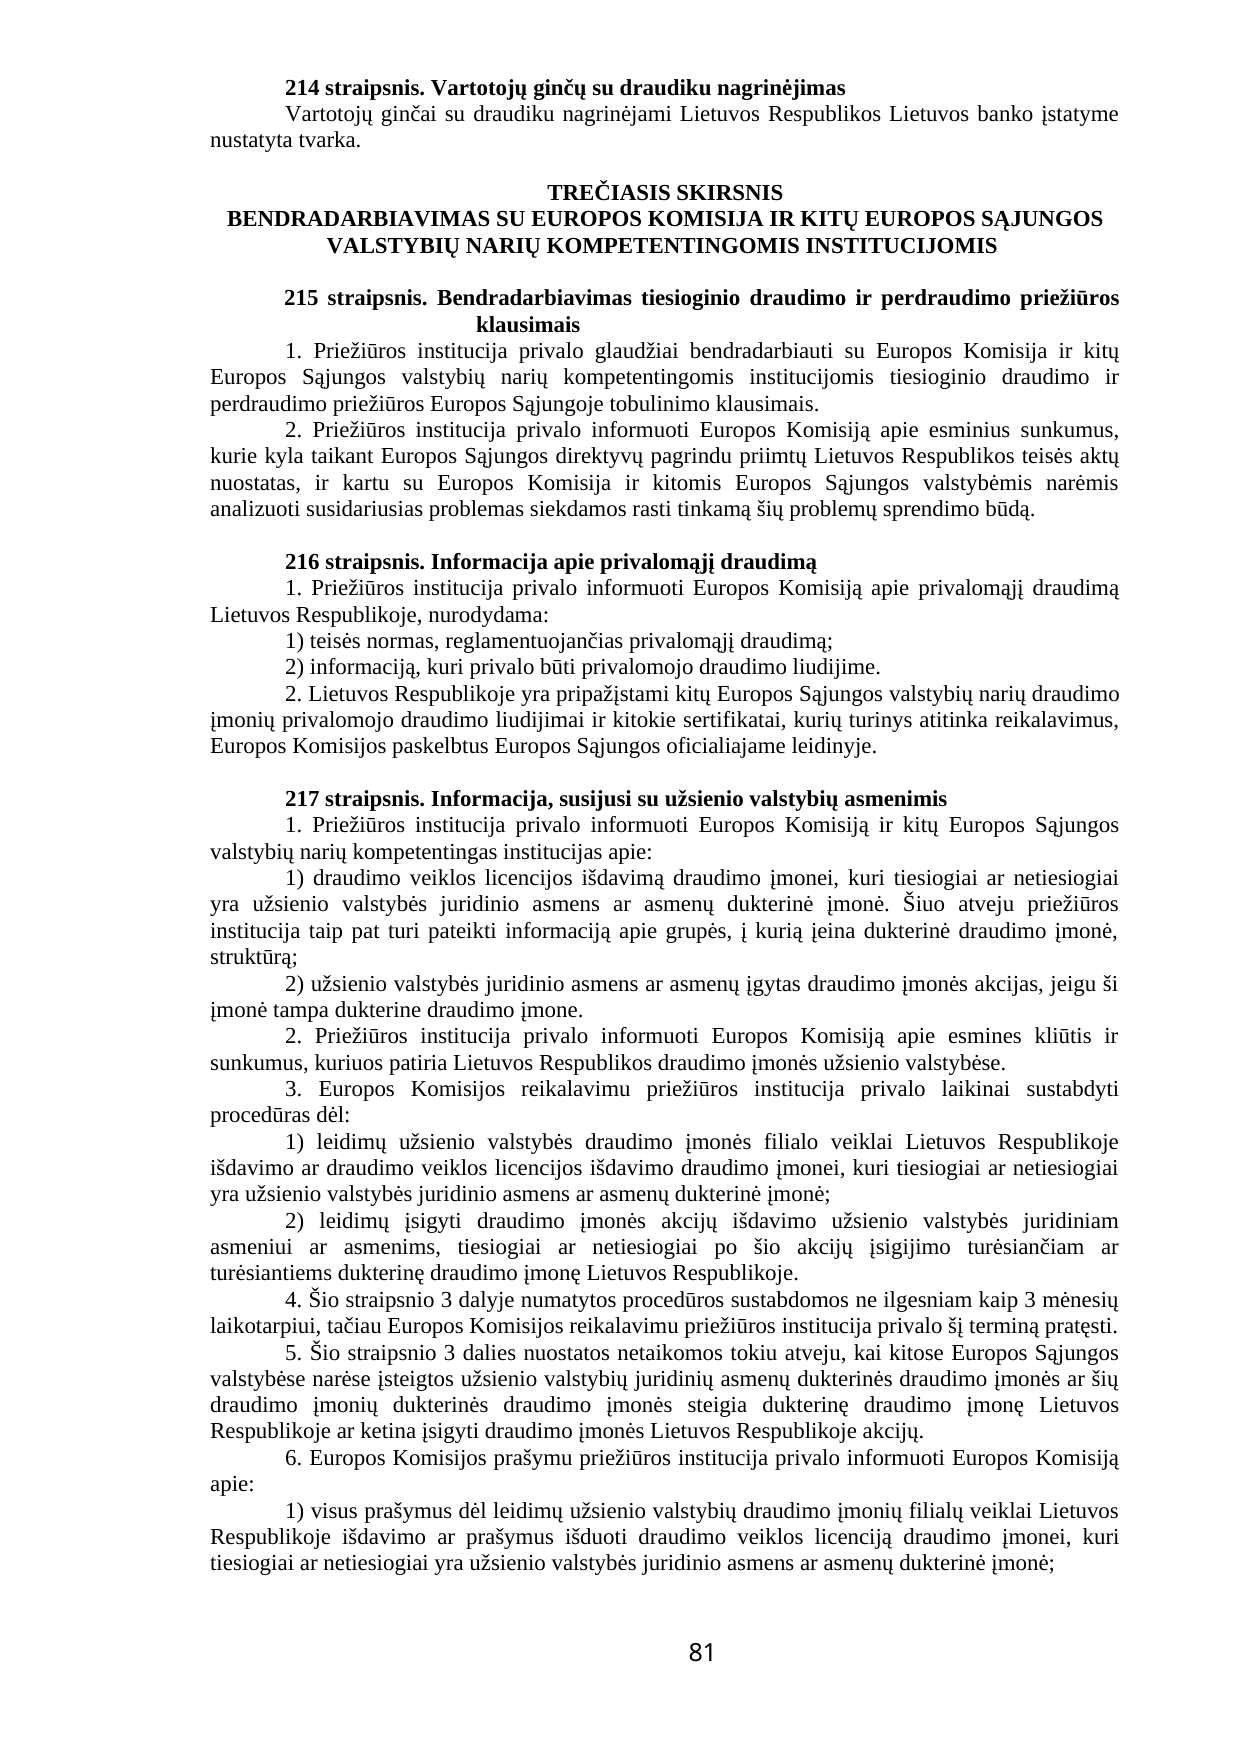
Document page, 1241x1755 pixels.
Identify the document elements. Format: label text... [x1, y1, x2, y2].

text 1) leidimų užsienio valstybės draudimo įmonės filialo veiklai Lietuvos Respublikoje išdavimo ar draudimo veiklos licencijos išdavimo draudimo įmonei, kuri tiesiogiai ar netiesiogiai yra užsienio valstybės juridinio asmens ar asmenų dukterinė įmonė; [210, 1128, 1120, 1207]
text 1) visus prašymus dėl leidimų užsienio valstybių draudimo įmonių filialų veiklai Lietuvos Respublikoje išdavimo ar prašymus išduoti draudimo veiklos licenciją draudimo įmonei, kuri tiesiogiai ar netiesiogiai yra užsienio valstybės juridinio asmens ar asmenų dukterinė įmonė; [210, 1497, 1120, 1576]
text 2. Priežiūros institucija privalo informuoti Europos Komisiją apie esminius sunkumus, kurie kyla taikant Europos Sąjungos direktyvų pagrindu priimtų Lietuvos Respublikos teisės aktų nuostatas, ir kartu su Europos Komisija ir kitomis Europos Sąjungos valstybėmis narėmis analizuoti susidariusias problemas siekdamos rasti tinkamą šių problemų sprendimo būdą. [210, 416, 1120, 522]
text 1) draudimo veiklos licencijos išdavimą draudimo įmonei, kuri tiesiogiai ar netiesiogiai yra užsienio valstybės juridinio asmens ar asmenų dukterinė įmonė. Šiuo atveju priežiūros institucija taip pat turi pateikti informaciją apie grupės, į kurią įeina dukterinė draudimo įmonė, struktūrą; [210, 864, 1120, 969]
text 2) užsienio valstybės juridinio asmens ar asmenų įgytas draudimo įmonės akcijas, jeigu ši įmonė tampa dukterine draudimo įmone. [210, 969, 1120, 1022]
text 2) informaciją, kuri privalo būti privalomojo draudimo liudijime. [210, 653, 1120, 680]
text 2. Priežiūros institucija privalo informuoti Europos Komisiją apie esmines kliūtis ir sunkumus, kuriuos patiria Lietuvos Respublikos draudimo įmonės užsienio valstybėse. [210, 1022, 1120, 1075]
text 5. Šio straipsnio 3 dalies nuostatos netaikomos tokiu atveju, kai kitose Europos Sąjungos valstybėse narėse įsteigtos užsienio valstybių juridinių asmenų dukterinės draudimo įmonės ar šių draudimo įmonių dukterinės draudimo įmonės steigia dukterinę draudimo įmonę Lietuvos Respublikoje ar ketina įsigyti draudimo įmonės Lietuvos Respublikoje akcijų. [210, 1338, 1120, 1444]
subtitle 214 straipsnis. Vartotojų ginčų su draudiku nagrinėjimas [210, 73, 1120, 100]
text 215 straipsnis. Bendradarbiavimas tiesioginio draudimo ir perdraudimo priežiūros klausimais [284, 284, 1120, 337]
text 216 straipsnis. Informacija apie privalomąjį draudimą [210, 548, 1120, 574]
text 1. Priežiūros institucija privalo glaudžiai bendradarbiauti su Europos Komisija ir kitų Europos Sąjungos valstybių narių kompetentingomis institucijomis tiesioginio draudimo ir perdraudimo priežiūros Europos Sąjungoje tobulinimo klausimais. [210, 337, 1120, 416]
text 2. Lietuvos Respublikoje yra pripažįstami kitų Europos Sąjungos valstybių narių draudimo įmonių privalomojo draudimo liudijimai ir kitokie sertifikatai, kurių turinys atitinka reikalavimus, Europos Komisijos paskelbtus Europos Sąjungos oficialiajame leidinyje. [210, 680, 1120, 759]
text 4. Šio straipsnio 3 dalyje numatytos procedūros sustabdomos ne ilgesniam kaip 3 mėnesių laikotarpiui, tačiau Europos Komisijos reikalavimu priežiūros institucija privalo šį terminą pratęsti. [210, 1286, 1120, 1338]
text 3. Europos Komisijos reikalavimu priežiūros institucija privalo laikinai sustabdyti procedūras dėl: [210, 1075, 1120, 1128]
text 6. Europos Komisijos prašymu priežiūros institucija privalo informuoti Europos Komisiją apie: [210, 1444, 1120, 1497]
text 1) teisės normas, reglamentuojančias privalomąjį draudimą; [210, 627, 1120, 653]
text 1. Priežiūros institucija privalo informuoti Europos Komisiją apie privalomąjį draudimą Lietuvos Respublikoje, nurodydama: [210, 574, 1120, 627]
text Vartotojų ginčai su draudiku nagrinėjami Lietuvos Respublikos Lietuvos banko įstatyme nustatyta tvarka. [210, 100, 1120, 153]
text 1. Priežiūros institucija privalo informuoti Europos Komisiją ir kitų Europos Sąjungos valstybių narių kompetentingas institucijas apie: [210, 811, 1120, 864]
text TREČIASIS SKIRSNIS [210, 179, 1120, 205]
text 217 straipsnis. Informacija, susijusi su užsienio valstybių asmenimis [210, 785, 1120, 811]
text BENDRADARBIAVIMAS SU EUROPOS KOMISIJA ir kitų Europos Sąjungos valstybIŲ narIŲ KOMPETEnTINGOMIS INSTITUCIJOMIS [210, 205, 1120, 258]
text 2) leidimų įsigyti draudimo įmonės akcijų išdavimo užsienio valstybės juridiniam asmeniui ar asmenims, tiesiogiai ar netiesiogiai po šio akcijų įsigijimo turėsiančiam ar turėsiantiems dukterinę draudimo įmonę Lietuvos Respublikoje. [210, 1207, 1120, 1286]
